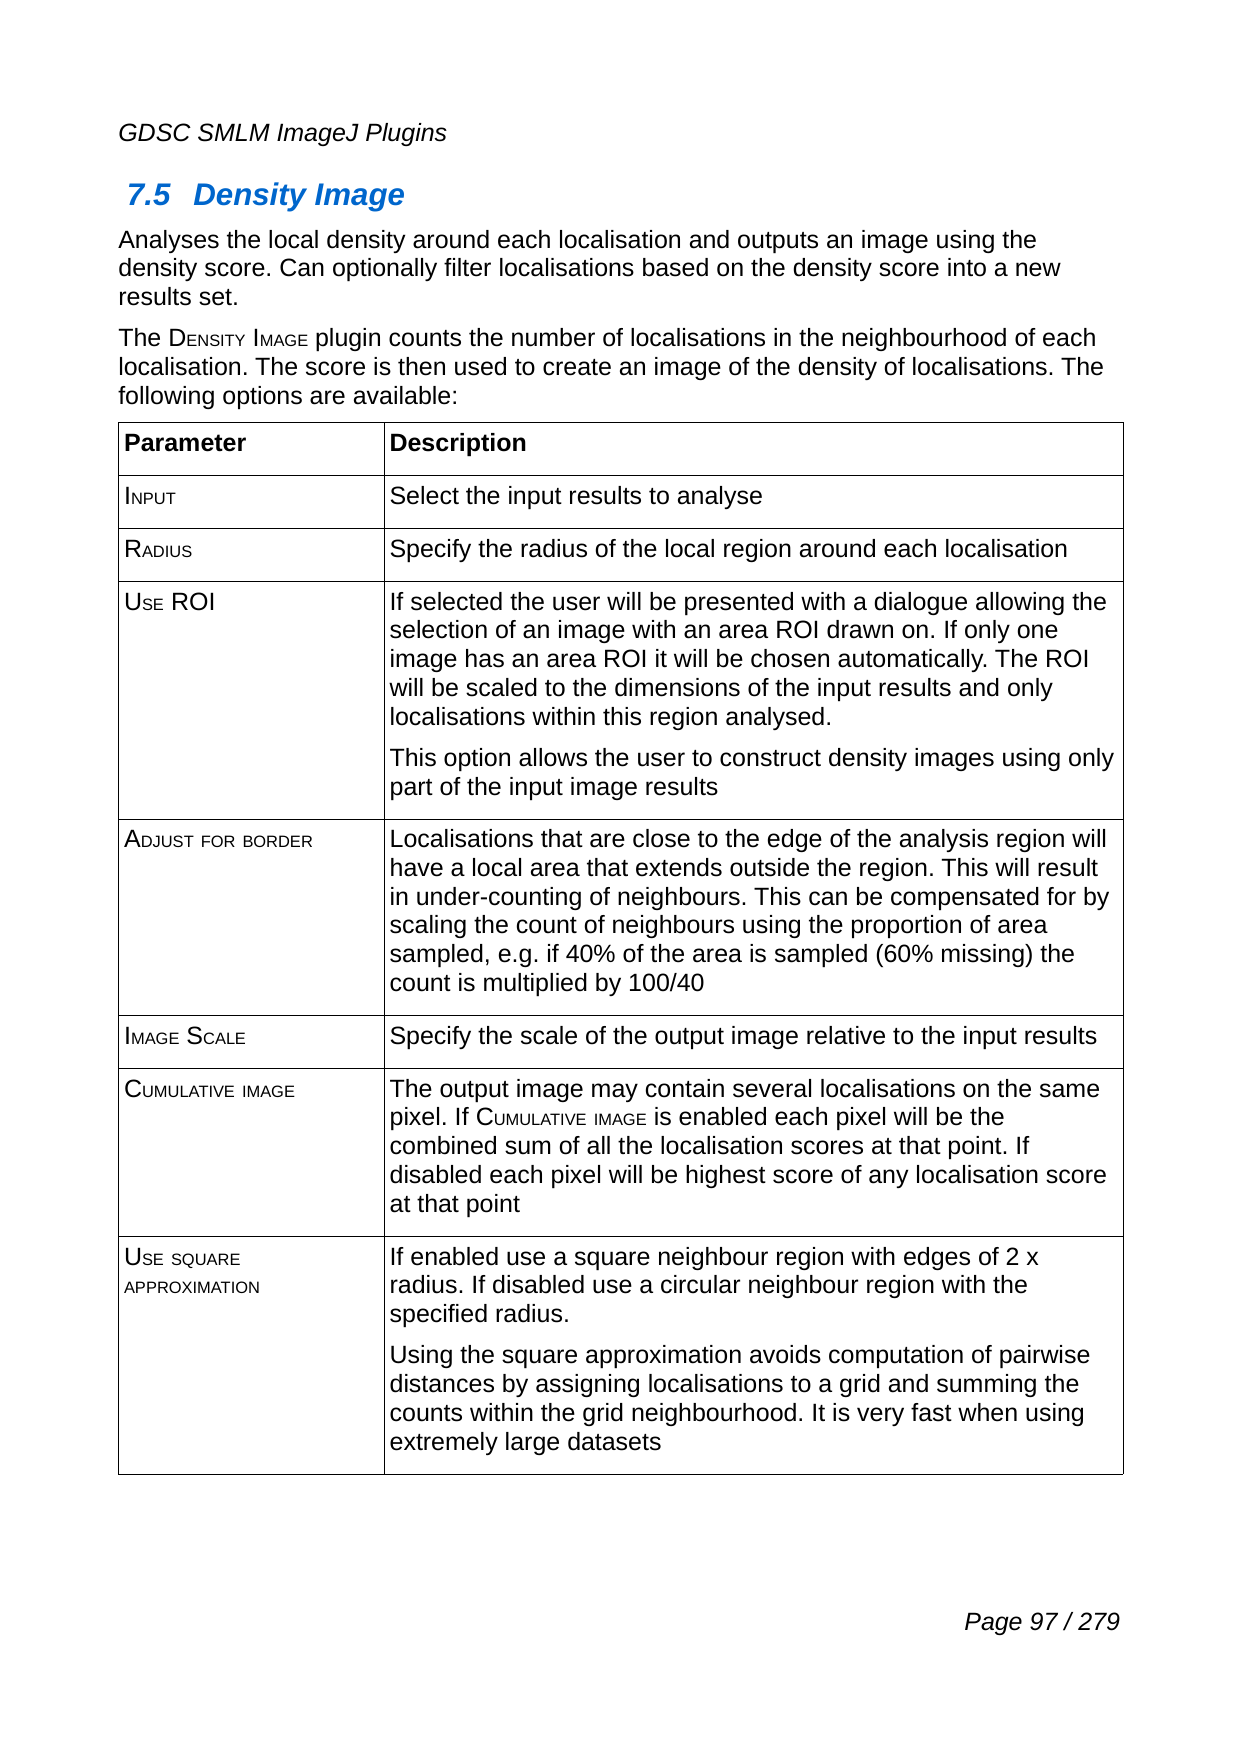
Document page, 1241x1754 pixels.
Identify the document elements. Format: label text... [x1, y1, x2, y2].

table_cell If enabled use a square neighbour region with edges of 2 x radius. If disabled use a circular neighbour region with the specified radius. Using the square approximation avoids computation of pairwise distances by assigning localisations to a grid and summing the counts within the grid neighbourhood. It is very fast when using extremely large datasets [385, 1237, 1123, 1473]
table_cell Use square approximation [119, 1237, 384, 1473]
table_cell Image Scale [119, 1016, 384, 1068]
table_cell Input [119, 476, 384, 528]
text Analyses the local density around each localisation and outputs an image using the density score. Can optionally filter localisations based on the density score into a new results set. [118, 225, 1122, 311]
table_cell Cumulative image [119, 1069, 384, 1236]
table_cell If selected the user will be presented with a dialogue allowing the selection of an image with an area ROI drawn on. If only one image has an area ROI it will be chosen automatically. The ROI will be scaled to the dimensions of the input results and only localisations within this region analysed. This option allows the user to construct density images using only part of the input image results [385, 582, 1123, 818]
table_header Parameter [119, 423, 384, 475]
table_header Description [385, 423, 1123, 475]
table_cell Adjust for border [119, 820, 384, 1015]
table_cell Specify the scale of the output image relative to the input results [385, 1016, 1123, 1068]
table_cell The output image may contain several localisations on the same pixel. If Cumulative image is enabled each pixel will be the combined sum of all the localisation scores at that point. If disabled each pixel will be highest score of any localisation score at that point [385, 1069, 1123, 1236]
text The Density Image plugin counts the number of localisations in the neighbourhood of each localisation. The score is then used to create an image of the density of localisations. The following options are available: [118, 323, 1122, 410]
table_cell Use ROI [119, 582, 384, 818]
subtitle Density Image [118, 176, 1122, 212]
table_cell Select the input results to analyse [385, 476, 1123, 528]
table_cell Radius [119, 529, 384, 581]
table_cell Localisations that are close to the edge of the analysis region will have a local area that extends outside the region. This will result in under-counting of neighbours. This can be compensated for by scaling the count of neighbours using the proportion of area sampled, e.g. if 40% of the area is sampled (60% missing) the count is multiplied by 100/40 [385, 820, 1123, 1015]
table_cell Specify the radius of the local region around each localisation [385, 529, 1123, 581]
